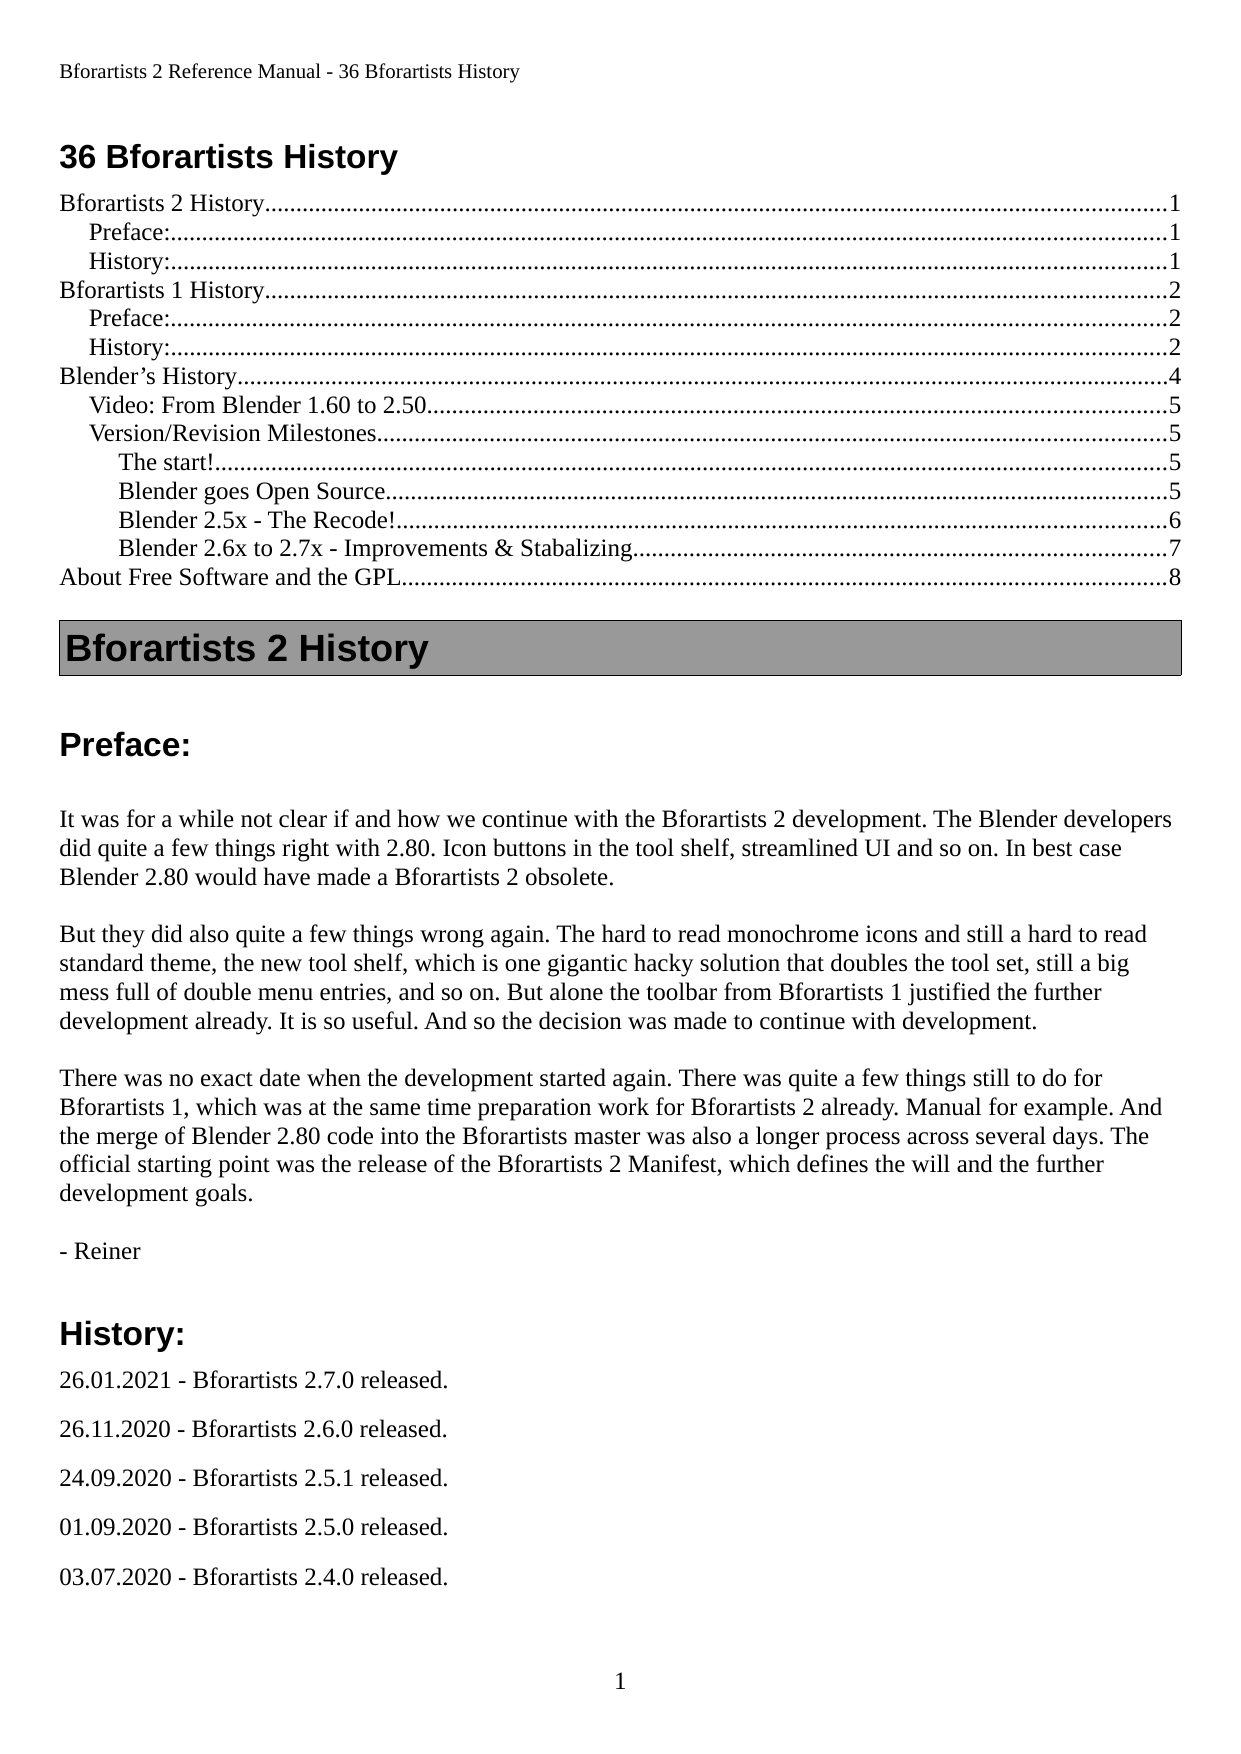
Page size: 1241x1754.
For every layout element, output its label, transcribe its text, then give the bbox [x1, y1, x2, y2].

text 26.11.2020 - Bforartists 2.6.0 released. [59, 1414, 1181, 1443]
text Blender 2.6x to 2.7x - Improvements & Stabalizing 7 [118, 533, 1181, 562]
text History: 2 [88, 332, 1181, 361]
subtitle History: [59, 1314, 1181, 1353]
text Version/Revision Milestones 5 [88, 418, 1181, 447]
text History: 1 [88, 246, 1181, 275]
text Bforartists 2 History 1 [59, 188, 1181, 217]
text The start! 5 [118, 447, 1181, 476]
text About Free Software and the GPL 8 [59, 562, 1181, 591]
text Blender’s History 4 [59, 361, 1181, 390]
text It was for a while not clear if and how we continue with the Bforartists 2 development. The Blender developers did quite a few things right with 2.80. Icon buttons in the tool shelf, streamlined UI and so on. In best case Blender 2.80 would have made a Bforartists 2 obsolete. [59, 804, 1181, 891]
subtitle Preface: [59, 725, 1181, 763]
text There was no exact date when the development started again. There was quite a few things still to do for Bforartists 1, which was at the same time preparation work for Bforartists 2 already. Manual for example. And the merge of Blender 2.80 code into the Bforartists master was also a longer process across several days. The official starting point was the release of the Bforartists 2 Manifest, which defines the will and the further development goals. [59, 1063, 1181, 1207]
text - Reiner [59, 1236, 1181, 1264]
subtitle 36 Bforartists History [59, 138, 1181, 176]
text 26.01.2021 - Bforartists 2.7.0 released. [59, 1365, 1181, 1394]
text Bforartists 1 History 2 [59, 275, 1181, 303]
text Blender goes Open Source 5 [118, 476, 1181, 505]
text Video: From Blender 1.60 to 2.50 5 [88, 390, 1181, 418]
text 24.09.2020 - Bforartists 2.5.1 released. [59, 1463, 1181, 1492]
text 01.09.2020 - Bforartists 2.5.0 released. [59, 1512, 1181, 1541]
text Preface: 2 [88, 303, 1181, 332]
text But they did also quite a few things wrong again. The hard to read monochrome icons and still a hard to read standard theme, the new tool shelf, which is one gigantic hacky solution that doubles the tool set, still a big mess full of double menu entries, and so on. But alone the toolbar from Bforartists 1 justified the further development already. It is so useful. And so the decision was made to continue with development. [59, 919, 1181, 1034]
text Blender 2.5x - The Recode! 6 [118, 505, 1181, 533]
text Preface: 1 [88, 217, 1181, 246]
text 03.07.2020 - Bforartists 2.4.0 released. [59, 1562, 1181, 1590]
table_header Bforartists 2 History [60, 621, 1181, 675]
